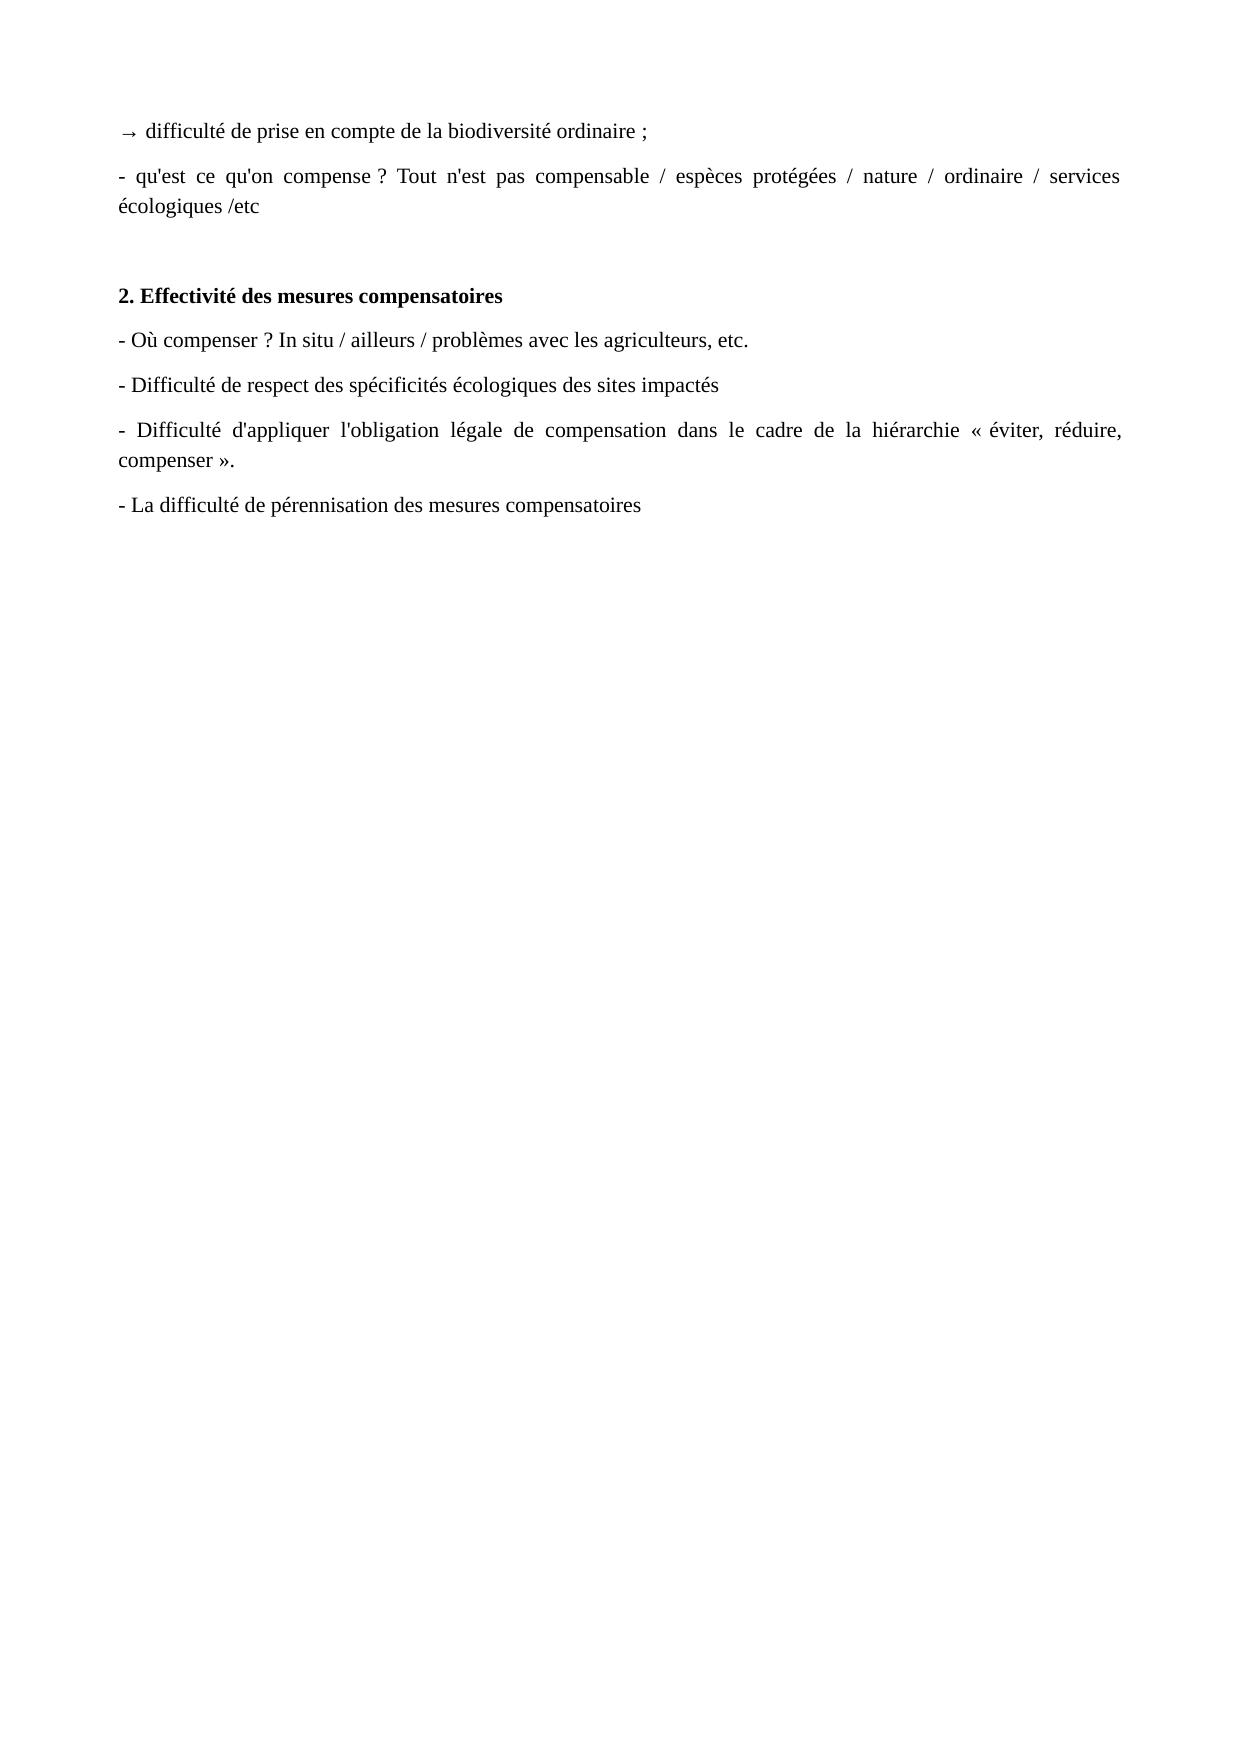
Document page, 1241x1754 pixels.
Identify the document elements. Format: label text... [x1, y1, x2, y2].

text - Difficulté de respect des spécificités écologiques des sites impactés [118, 372, 1122, 397]
text - Difficulté d'appliquer l'obligation légale de compensation dans le cadre de la hiérarchie « éviter, réduire, compenser ». [118, 417, 1122, 472]
text 2. Effectivité des mesures compensatoires [118, 283, 1122, 308]
text → difficulté de prise en compte de la biodiversité ordinaire ; [118, 118, 1122, 143]
text - Où compenser ? In situ / ailleurs / problèmes avec les agriculteurs, etc. [118, 327, 1122, 353]
text - La difficulté de pérennisation des mesures compensatoires [118, 492, 1122, 517]
text - qu'est ce qu'on compense ? Tout n'est pas compensable / espèces protégées / nature / ordinaire / services écologiques /etc [118, 163, 1122, 218]
